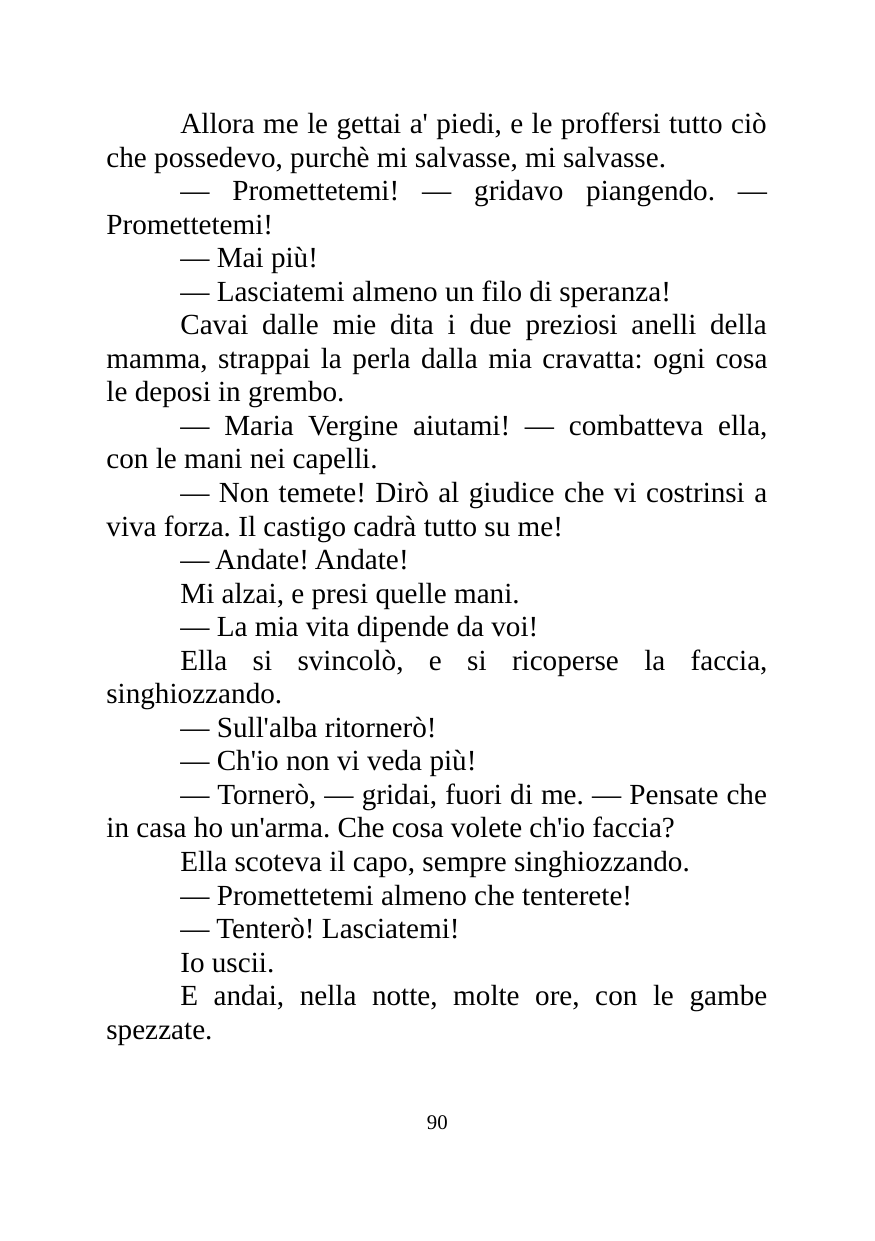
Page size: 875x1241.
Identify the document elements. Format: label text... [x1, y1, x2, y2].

text — Promettetemi! — gridavo piangendo. — Promettetemi! [106, 173, 768, 240]
text Mi alzai, e presi quelle mani. [106, 576, 768, 609]
text — Tenterò! Lasciatemi! [106, 911, 768, 945]
text Cavai dalle mie dita i due preziosi anelli della mamma, strappai la perla dalla mia cravatta: ogni cosa le deposi in grembo. [106, 307, 768, 408]
text — Sull'alba ritornerò! [106, 710, 768, 743]
text Ella scoteva il capo, sempre singhiozzando. [106, 844, 768, 878]
text — La mia vita dipende da voi! [106, 609, 768, 643]
text — Andate! Andate! [106, 542, 768, 576]
text — Ch'io non vi veda più! [106, 743, 768, 777]
text Allora me le gettai a' piedi, e le proffersi tutto ciò che possedevo, purchè mi salvasse, mi salvasse. [106, 106, 768, 173]
text — Non temete! Dirò al giudice che vi costrinsi a viva forza. Il castigo cadrà tutto su me! [106, 475, 768, 542]
text Io uscii. [106, 945, 768, 978]
text — Mai più! [106, 240, 768, 274]
text — Maria Vergine aiutami! — combatteva ella, con le mani nei capelli. [106, 408, 768, 475]
text E andai, nella notte, molte ore, con le gambe spezzate. [106, 978, 768, 1045]
text Ella si svincolò, e si ricoperse la faccia, singhiozzando. [106, 643, 768, 710]
text — Lasciatemi almeno un filo di speranza! [106, 274, 768, 307]
text — Promettetemi almeno che tenterete! [106, 878, 768, 911]
text — Tornerò, — gridai, fuori di me. — Pensate che in casa ho un'arma. Che cosa volete ch'io faccia? [106, 777, 768, 844]
